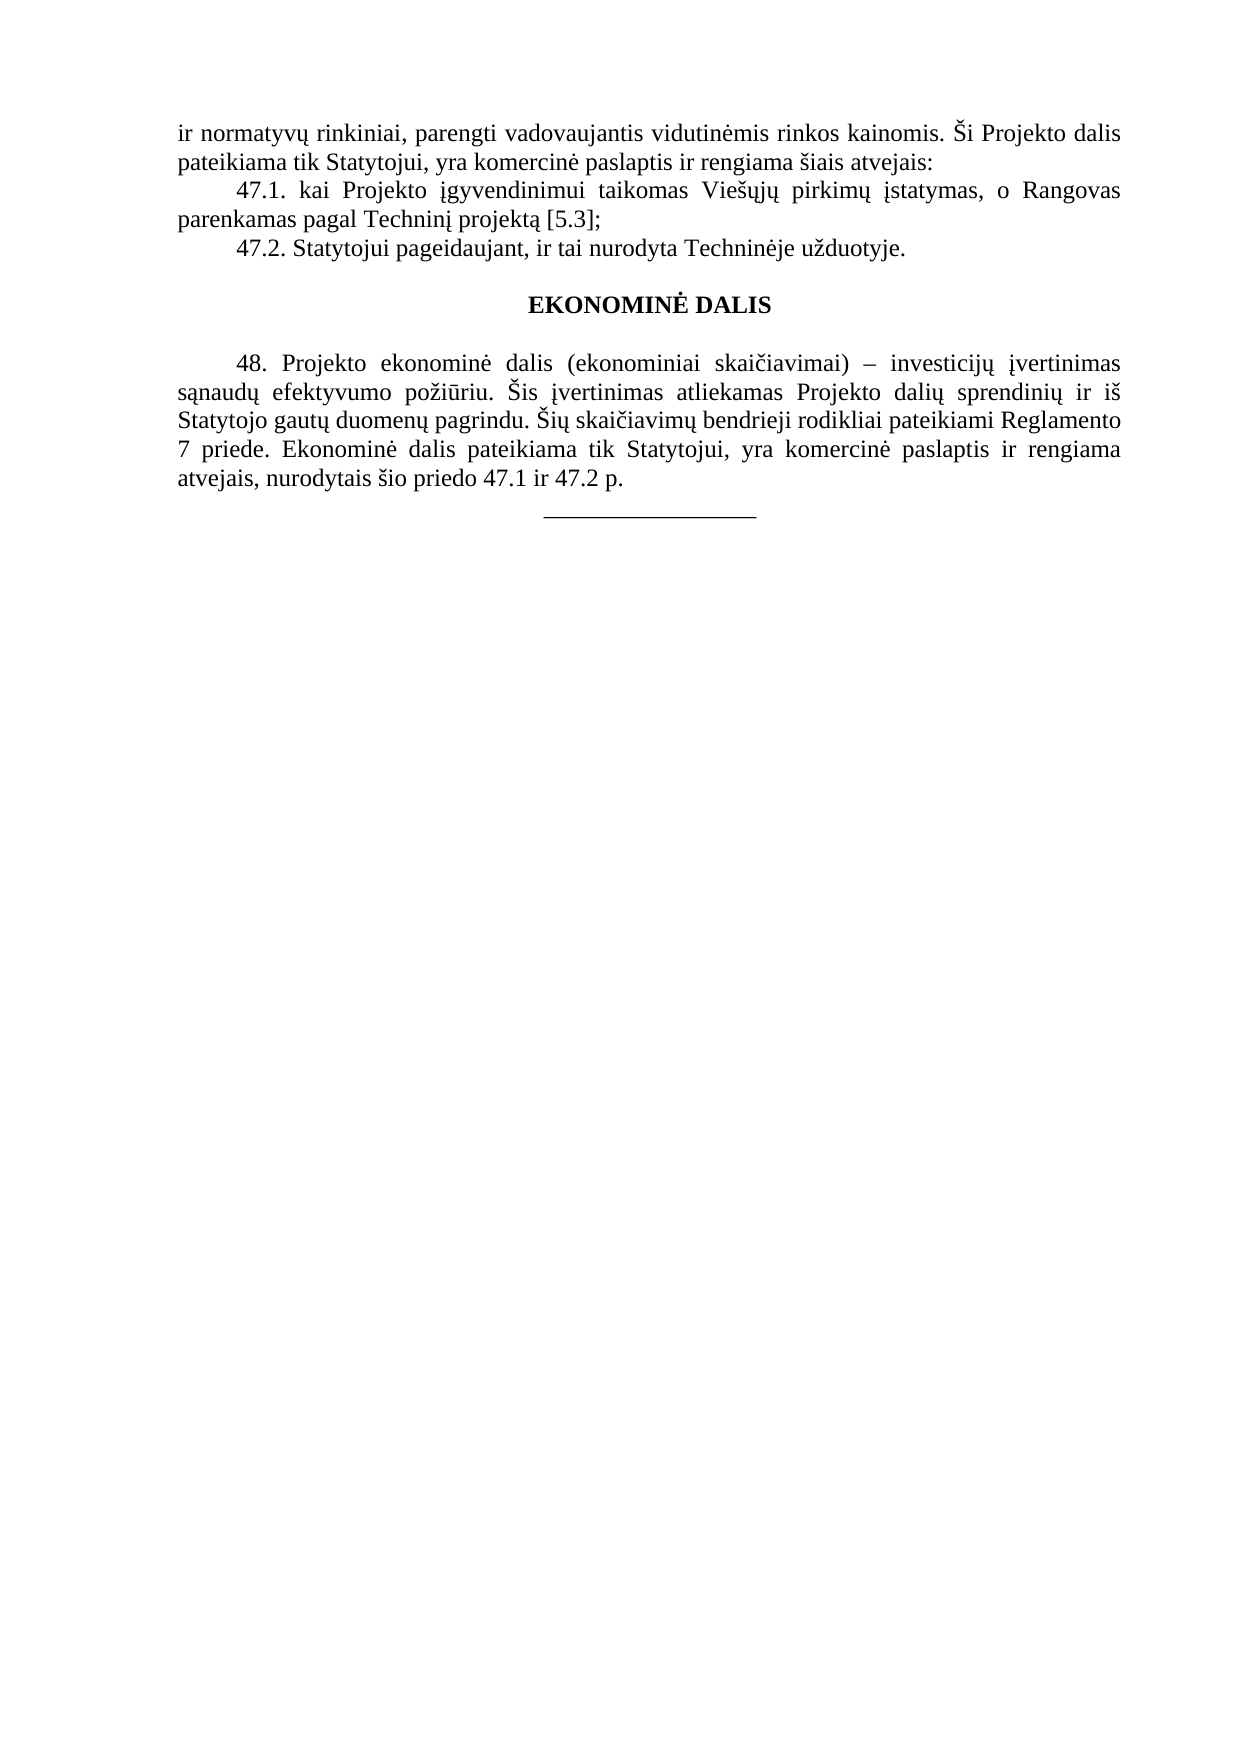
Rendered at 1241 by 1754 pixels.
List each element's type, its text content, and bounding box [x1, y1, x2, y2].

text 47.2. Statytojui pageidaujant, ir tai nurodyta Techninėje užduotyje. [177, 233, 1122, 262]
text 47.1. kai Projekto įgyvendinimui taikomas Viešųjų pirkimų įstatymas, o Rangovas parenkamas pagal Techninį projektą [5.3]; [177, 176, 1122, 233]
text ir normatyvų rinkiniai, parengti vadovaujantis vidutinėmis rinkos kainomis. Ši Projekto dalis pateikiama tik Statytojui, yra komercinė paslaptis ir rengiama šiais atvejais: [177, 118, 1122, 176]
text 48. Projekto ekonominė dalis (ekonominiai skaičiavimai) – investicijų įvertinimas sąnaudų efektyvumo požiūriu. Šis įvertinimas atliekamas Projekto dalių sprendinių ir iš Statytojo gautų duomenų pagrindu. Šių skaičiavimų bendrieji rodikliai pateikiami Reglamento 7 priede. Ekonominė dalis pateikiama tik Statytojui, yra komercinė paslaptis ir rengiama atvejais, nurodytais šio priedo 47.1 ir 47.2 p. [177, 348, 1122, 492]
text _________________ [177, 492, 1122, 521]
text ekonominė DALIS [177, 291, 1122, 319]
